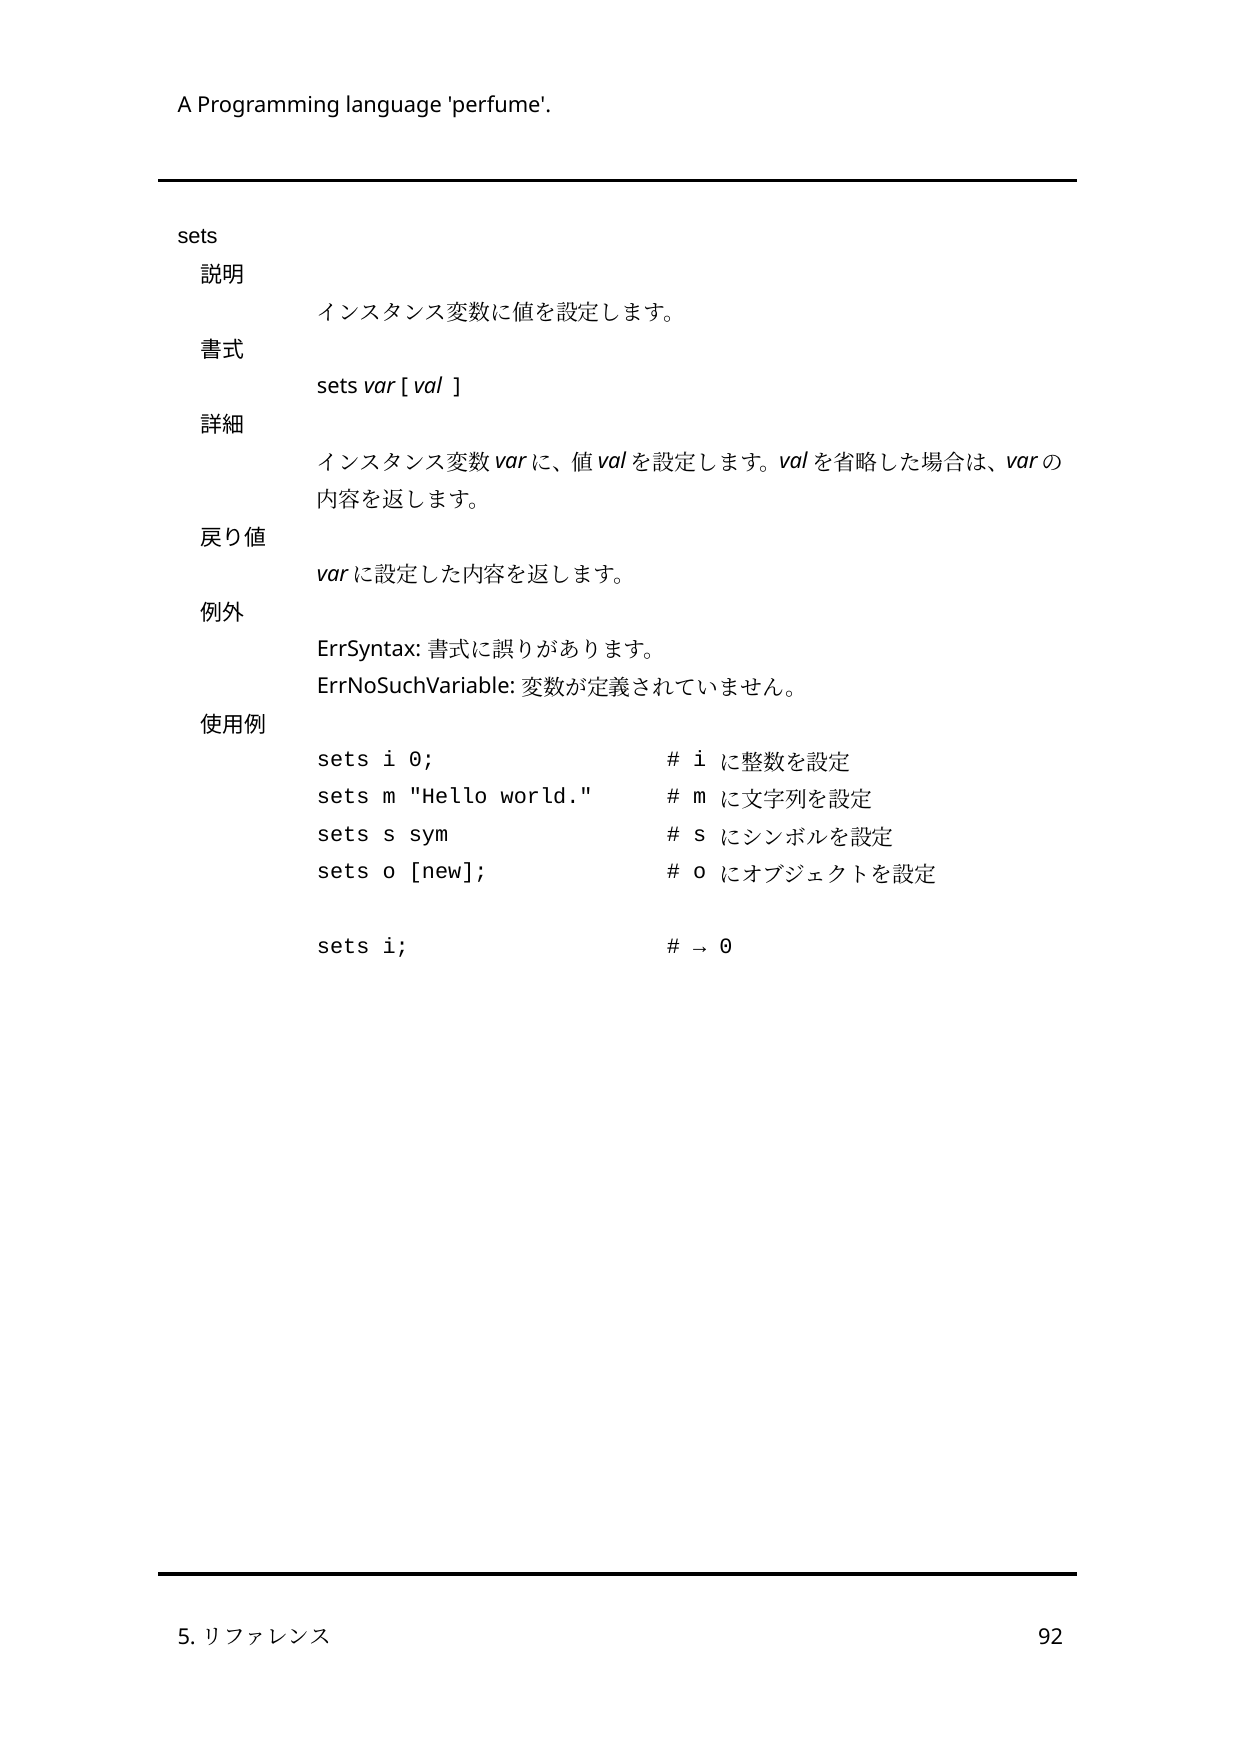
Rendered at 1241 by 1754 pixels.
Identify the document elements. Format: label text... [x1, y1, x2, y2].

table_cell sets i 0; # i に整数を設定 sets m "Hello world." # m に文字列を設定 sets s sym # s にシンボルを設定 sets o [new]; # o にオブジェクトを設定 sets i; # → 0 [317, 704, 1063, 967]
table_cell インスタンス変数varに、値valを設定します。valを省略した場合は、varの内容を返します。 [317, 404, 1063, 517]
table_header インスタンス変数に値を設定します。 [317, 254, 1063, 329]
table_cell varに設定した内容を返します。 [317, 517, 1063, 592]
table_cell 書式 [200, 329, 317, 404]
table_cell sets var [ val ] [317, 329, 1063, 404]
table_cell 使用例 [200, 704, 317, 967]
table_header 説明 [200, 254, 317, 329]
table_cell 例外 [200, 592, 317, 704]
subtitle sets [177, 217, 1063, 254]
table_cell 詳細 [200, 404, 317, 517]
table_cell ErrSyntax: 書式に誤りがあります。 ErrNoSuchVariable: 変数が定義されていません。 [317, 592, 1063, 704]
table_cell 戻り値 [200, 517, 317, 592]
